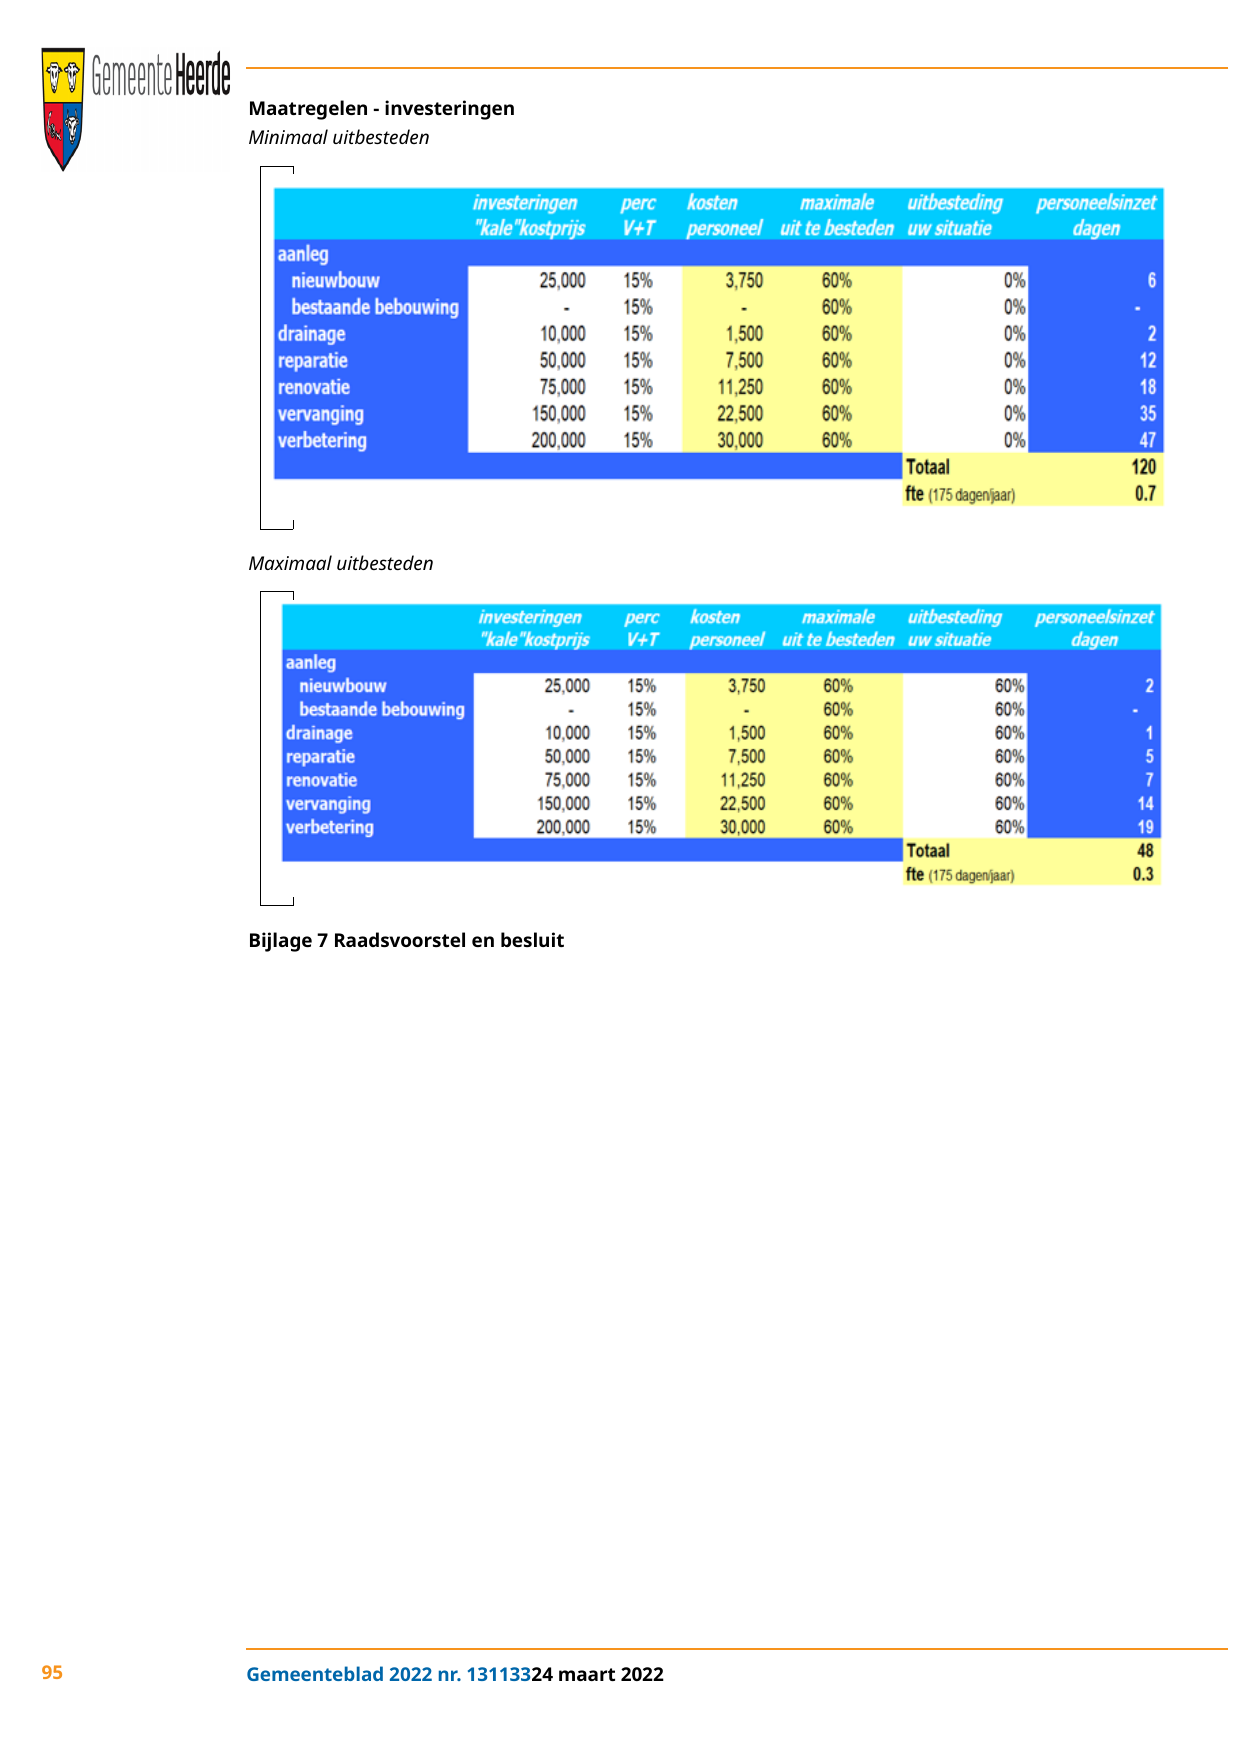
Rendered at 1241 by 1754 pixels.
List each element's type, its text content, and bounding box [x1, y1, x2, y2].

text Maatregelen - investeringen [248, 95, 1152, 121]
text Maximaal uitbesteden [248, 550, 1152, 576]
picture [268, 174, 1173, 520]
text Minimaal uitbesteden [248, 124, 1152, 150]
picture [268, 600, 1173, 897]
text Bijlage 7 Raadsvoorstel en besluit [248, 927, 1152, 952]
picture [41, 47, 231, 172]
